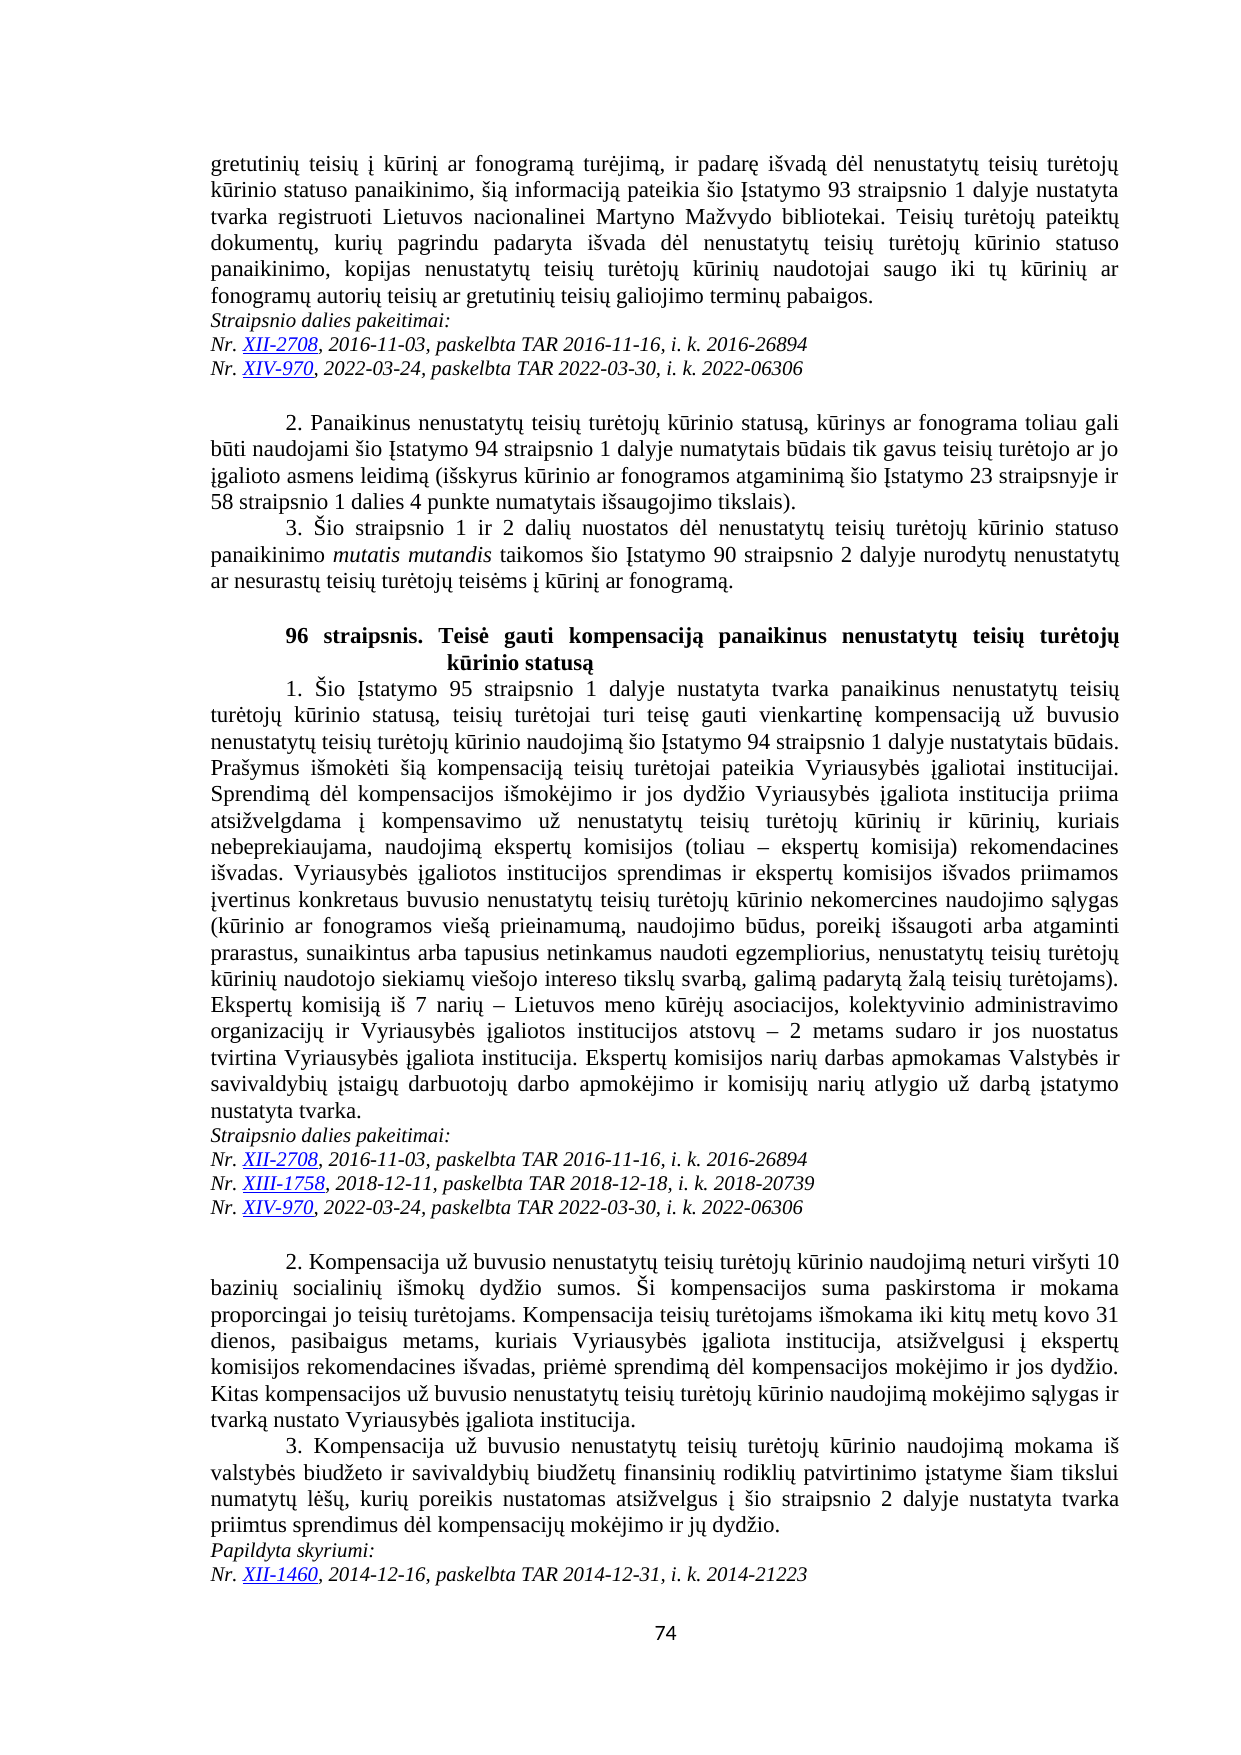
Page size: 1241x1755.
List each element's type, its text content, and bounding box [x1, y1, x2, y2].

text 2. Kompensacija už buvusio nenustatytų teisių turėtojų kūrinio naudojimą neturi viršyti 10 bazinių socialinių išmokų dydžio sumos. Ši kompensacijos suma paskirstoma ir mokama proporcingai jo teisių turėtojams. Kompensacija teisių turėtojams išmokama iki kitų metų kovo 31 dienos, pasibaigus metams, kuriais Vyriausybės įgaliota institucija, atsižvelgusi į ekspertų komisijos rekomendacines išvadas, priėmė sprendimą dėl kompensacijos mokėjimo ir jos dydžio. Kitas kompensacijos už buvusio nenustatytų teisių turėtojų kūrinio naudojimą mokėjimo sąlygas ir tvarką nustato Vyriausybės įgaliota institucija. [210, 1248, 1120, 1432]
text Straipsnio dalies pakeitimai: [210, 308, 1120, 332]
text 96 straipsnis. Teisė gauti kompensaciją panaikinus nenustatytų teisių turėtojų kūrinio statusą [285, 622, 1120, 675]
text Nr. XII-2708, 2016-11-03, paskelbta TAR 2016-11-16, i. k. 2016-26894 [210, 1147, 1120, 1171]
text Papildyta skyriumi: [210, 1538, 1120, 1562]
text gretutinių teisių į kūrinį ar fonogramą turėjimą, ir padarę išvadą dėl nenustatytų teisių turėtojų kūrinio statuso panaikinimo, šią informaciją pateikia šio Įstatymo 93 straipsnio 1 dalyje nustatyta tvarka registruoti Lietuvos nacionalinei Martyno Mažvydo bibliotekai. Teisių turėtojų pateiktų dokumentų, kurių pagrindu padaryta išvada dėl nenustatytų teisių turėtojų kūrinio statuso panaikinimo, kopijas nenustatytų teisių turėtojų kūrinių naudotojai saugo iki tų kūrinių ar fonogramų autorių teisių ar gretutinių teisių galiojimo terminų pabaigos. [210, 150, 1120, 308]
text 2. Panaikinus nenustatytų teisių turėtojų kūrinio statusą, kūrinys ar fonograma toliau gali būti naudojami šio Įstatymo 94 straipsnio 1 dalyje numatytais būdais tik gavus teisių turėtojo ar jo įgalioto asmens leidimą (išskyrus kūrinio ar fonogramos atgaminimą šio Įstatymo 23 straipsnyje ir 58 straipsnio 1 dalies 4 punkte numatytais išsaugojimo tikslais). [210, 409, 1120, 514]
text Nr. XIII-1758, 2018-12-11, paskelbta TAR 2018-12-18, i. k. 2018-20739 [210, 1171, 1120, 1195]
text Nr. XIV-970, 2022-03-24, paskelbta TAR 2022-03-30, i. k. 2022-06306 [210, 356, 1120, 380]
text 3. Šio straipsnio 1 ir 2 dalių nuostatos dėl nenustatytų teisių turėtojų kūrinio statuso panaikinimo mutatis mutandis taikomos šio Įstatymo 90 straipsnio 2 dalyje nurodytų nenustatytų ar nesurastų teisių turėtojų teisėms į kūrinį ar fonogramą. [210, 514, 1120, 593]
text Nr. XII-1460, 2014-12-16, paskelbta TAR 2014-12-31, i. k. 2014-21223 [210, 1562, 1120, 1586]
text 3. Kompensacija už buvusio nenustatytų teisių turėtojų kūrinio naudojimą mokama iš valstybės biudžeto ir savivaldybių biudžetų finansinių rodiklių patvirtinimo įstatyme šiam tikslui numatytų lėšų, kurių poreikis nustatomas atsižvelgus į šio straipsnio 2 dalyje nustatyta tvarka priimtus sprendimus dėl kompensacijų mokėjimo ir jų dydžio. [210, 1432, 1120, 1538]
text 1. Šio Įstatymo 95 straipsnio 1 dalyje nustatyta tvarka panaikinus nenustatytų teisių turėtojų kūrinio statusą, teisių turėtojai turi teisę gauti vienkartinę kompensaciją už buvusio nenustatytų teisių turėtojų kūrinio naudojimą šio Įstatymo 94 straipsnio 1 dalyje nustatytais būdais. Prašymus išmokėti šią kompensaciją teisių turėtojai pateikia Vyriausybės įgaliotai institucijai. Sprendimą dėl kompensacijos išmokėjimo ir jos dydžio Vyriausybės įgaliota institucija priima atsižvelgdama į kompensavimo už nenustatytų teisių turėtojų kūrinių ir kūrinių, kuriais nebeprekiaujama, naudojimą ekspertų komisijos (toliau – ekspertų komisija) rekomendacines išvadas. Vyriausybės įgaliotos institucijos sprendimas ir ekspertų komisijos išvados priimamos įvertinus konkretaus buvusio nenustatytų teisių turėtojų kūrinio nekomercines naudojimo sąlygas (kūrinio ar fonogramos viešą prieinamumą, naudojimo būdus, poreikį išsaugoti arba atgaminti prarastus, sunaikintus arba tapusius netinkamus naudoti egzempliorius, nenustatytų teisių turėtojų kūrinių naudotojo siekiamų viešojo intereso tikslų svarbą, galimą padarytą žalą teisių turėtojams). Ekspertų komisiją iš 7 narių – Lietuvos meno kūrėjų asociacijos, kolektyvinio administravimo organizacijų ir Vyriausybės įgaliotos institucijos atstovų – 2 metams sudaro ir jos nuostatus tvirtina Vyriausybės įgaliota institucija. Ekspertų komisijos narių darbas apmokamas Valstybės ir savivaldybių įstaigų darbuotojų darbo apmokėjimo ir komisijų narių atlygio už darbą įstatymo nustatyta tvarka. [210, 675, 1120, 1123]
text Straipsnio dalies pakeitimai: [210, 1123, 1120, 1147]
text Nr. XII-2708, 2016-11-03, paskelbta TAR 2016-11-16, i. k. 2016-26894 [210, 332, 1120, 356]
text Nr. XIV-970, 2022-03-24, paskelbta TAR 2022-03-30, i. k. 2022-06306 [210, 1195, 1120, 1219]
